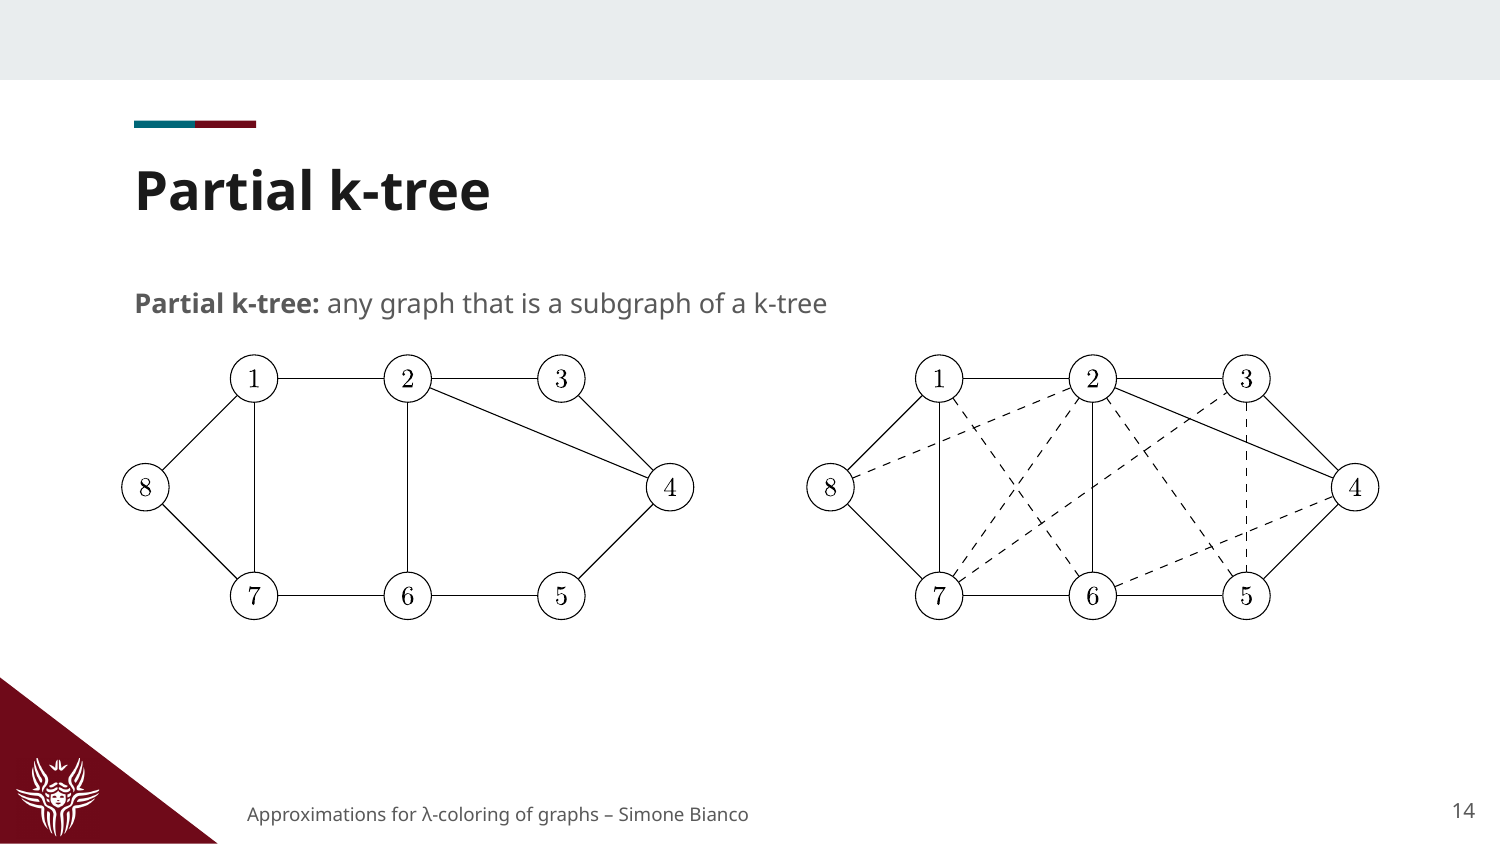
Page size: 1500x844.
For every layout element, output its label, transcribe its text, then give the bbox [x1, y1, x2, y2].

text_box Approximations for λ-coloring of graphs – Simone Bianco [232, 783, 1193, 839]
picture [806, 354, 1380, 621]
list Partial k-tree: any graph that is a subgraph of a k-tree [119, 266, 1418, 637]
picture [16, 758, 100, 839]
picture [121, 354, 695, 621]
slide_number [1400, 779, 1491, 844]
title Partial k-tree [119, 141, 1381, 230]
